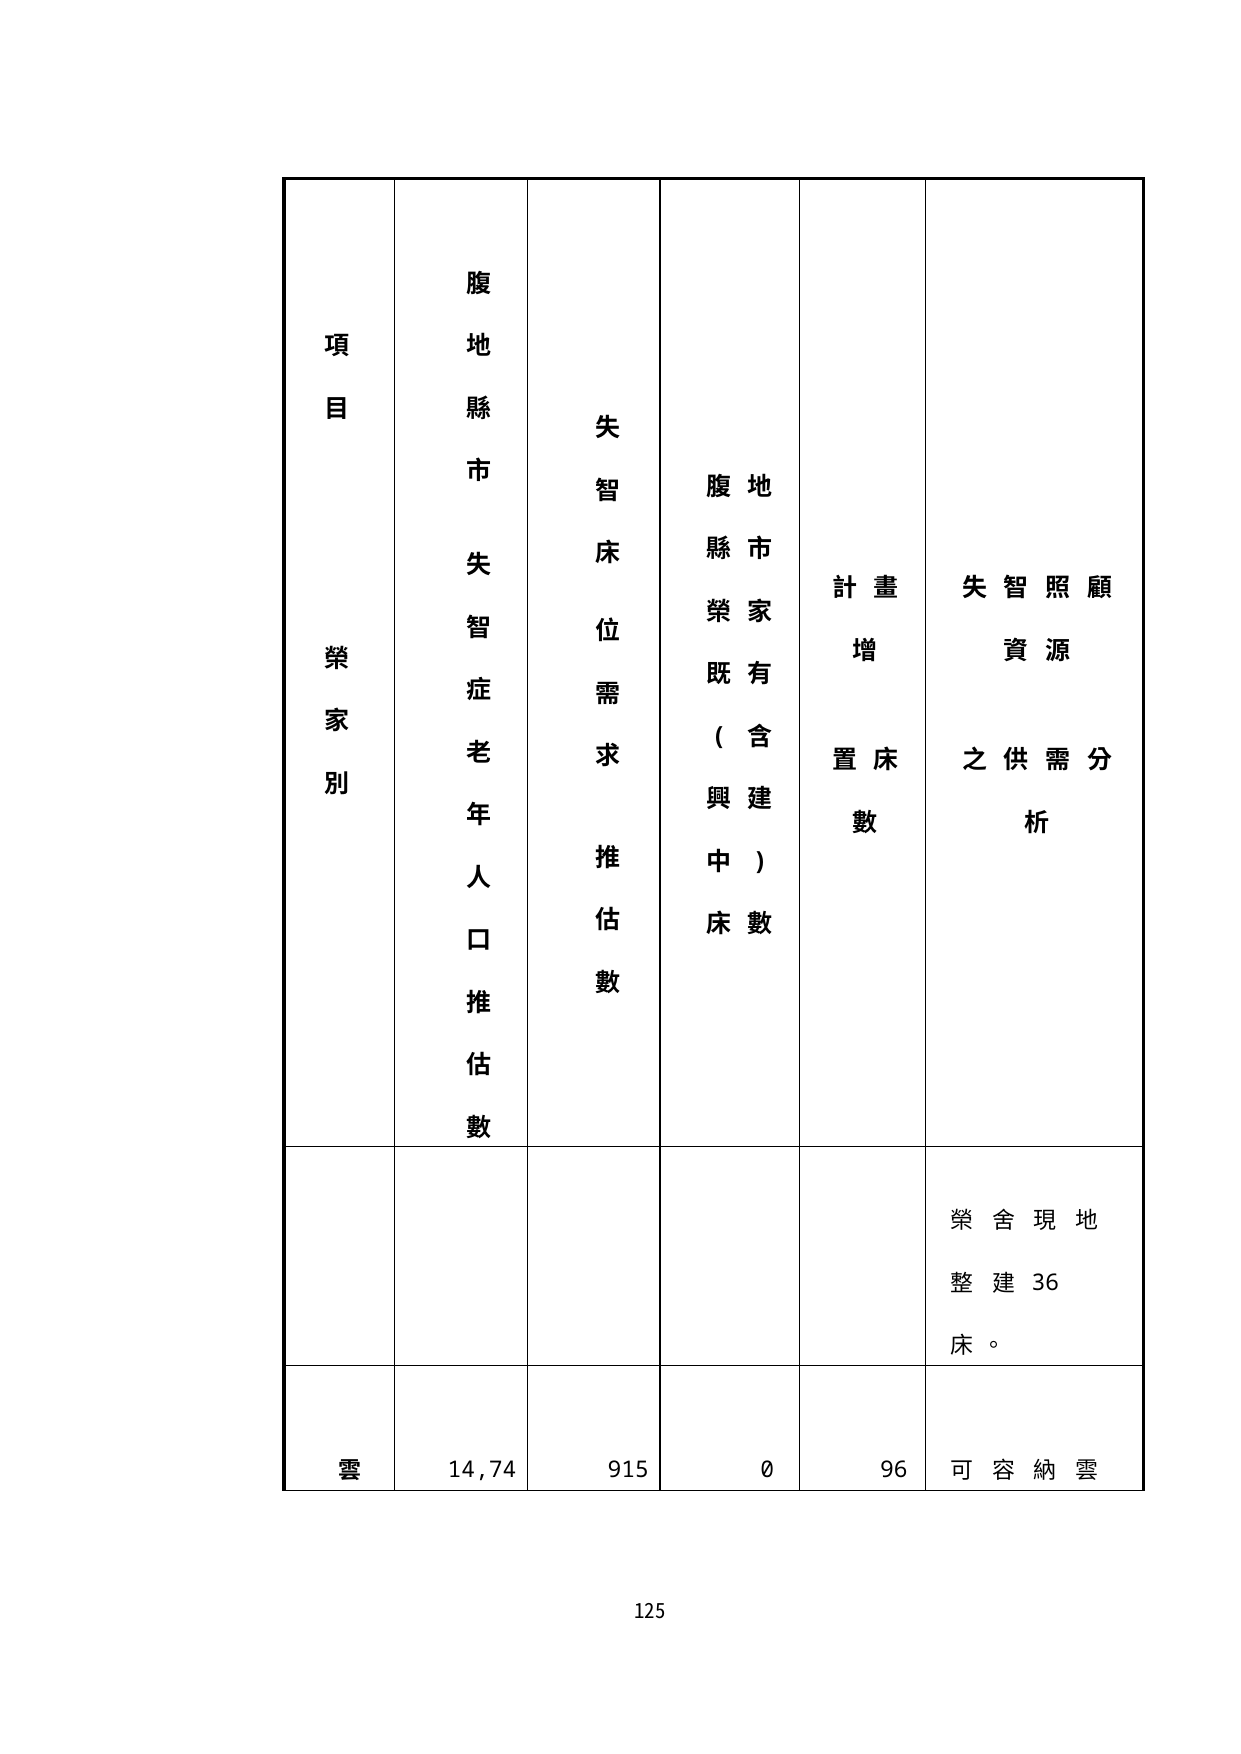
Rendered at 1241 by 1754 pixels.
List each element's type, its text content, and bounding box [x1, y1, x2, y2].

table_header 計畫增 置床數 [800, 180, 925, 1146]
table_cell [395, 1147, 527, 1365]
table_header 項目 榮家 別 [286, 180, 394, 1146]
table_header 失智照顧資源 之供需分析 [926, 180, 1142, 1146]
table_cell 915 [528, 1366, 659, 1490]
table_cell 榮舍現地整建36床。 [926, 1147, 1142, 1365]
table_cell [661, 1147, 799, 1365]
table_cell [286, 1147, 394, 1365]
table_cell [800, 1147, 925, 1365]
table_header 失智床 位需求 推估數 [528, 180, 659, 1146]
table_cell [528, 1147, 659, 1365]
table_header 腹地縣市榮家既有(含興建中)床數 [661, 180, 799, 1146]
table_cell 可容納雲 [926, 1366, 1142, 1490]
table_cell 雲 [286, 1366, 394, 1490]
table_cell 0 [661, 1366, 799, 1490]
table_header 腹地縣市 失智症老年人口推估數 [395, 180, 527, 1146]
table_cell 14,74 [395, 1366, 527, 1490]
table_cell 96 [800, 1366, 925, 1490]
